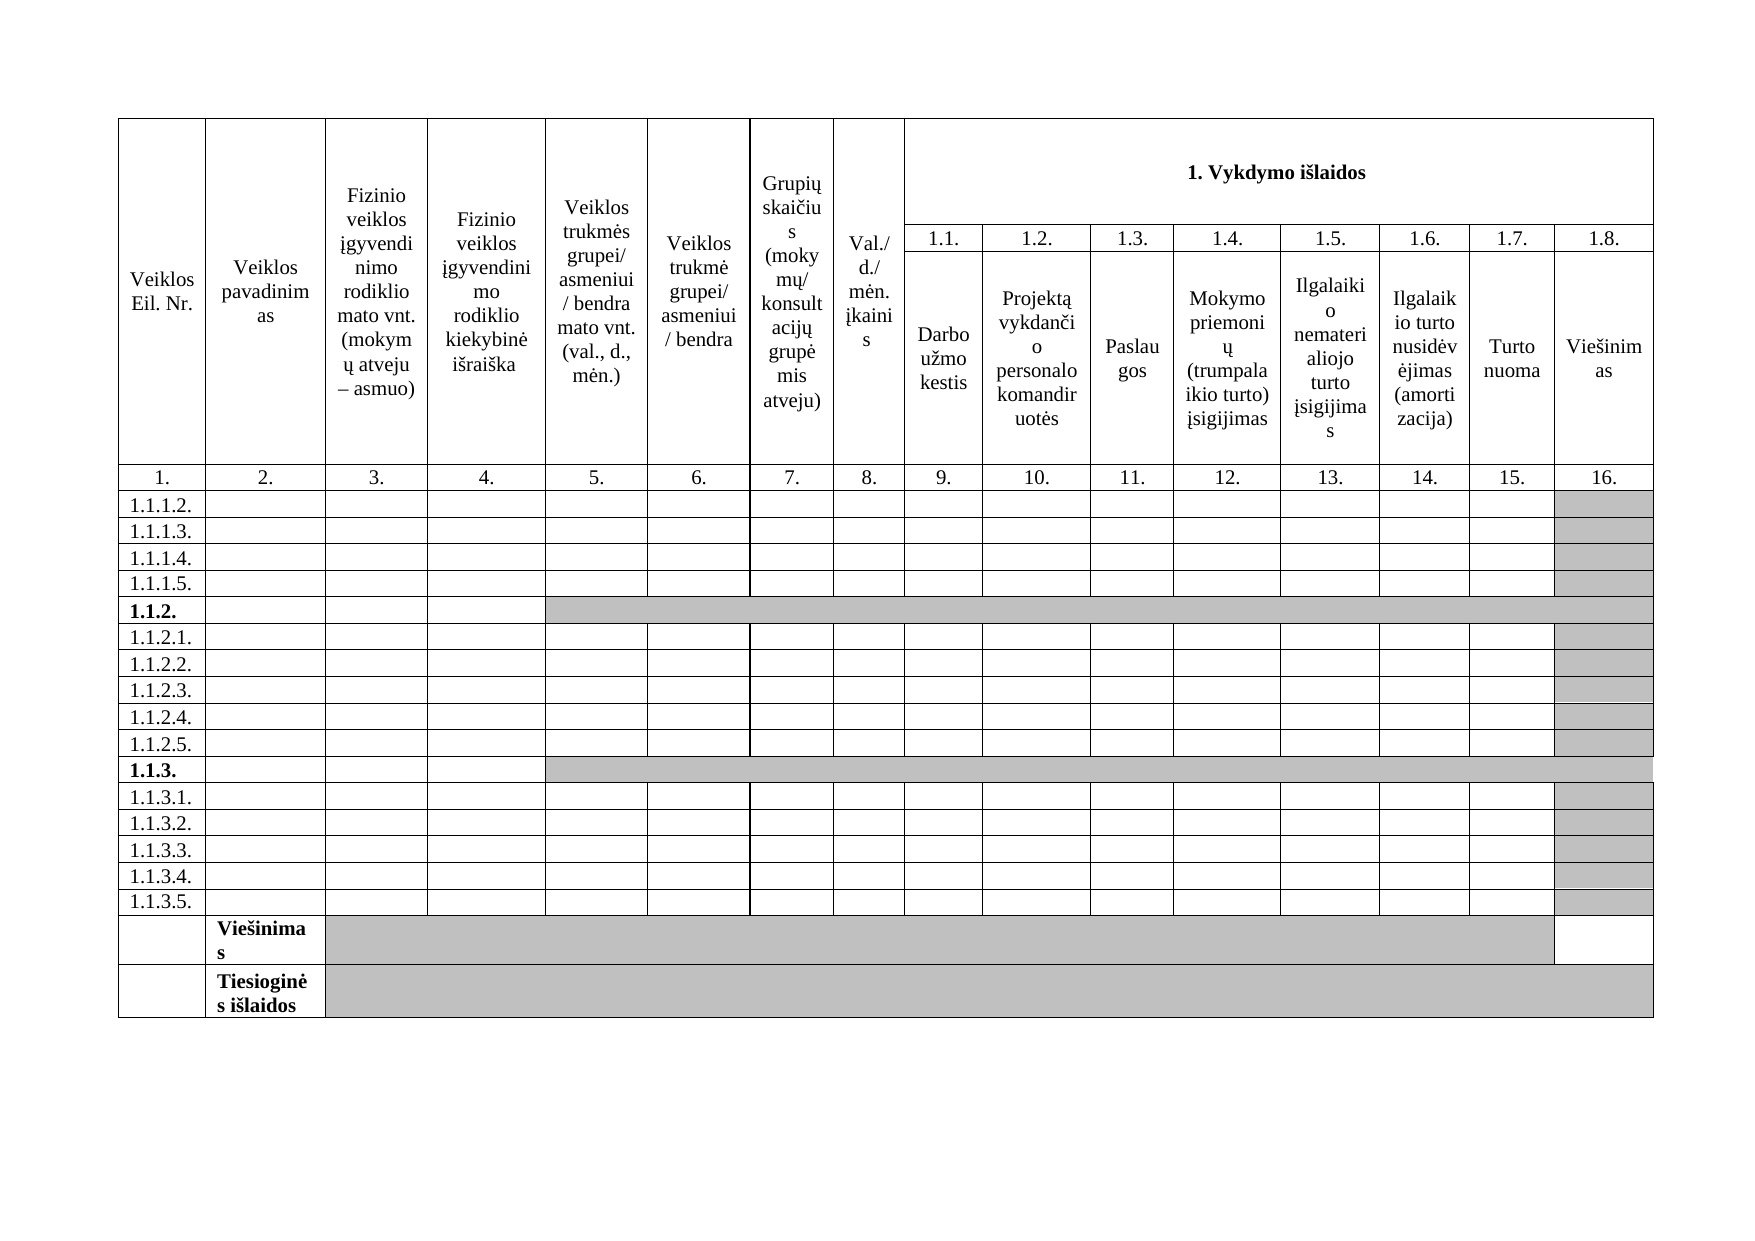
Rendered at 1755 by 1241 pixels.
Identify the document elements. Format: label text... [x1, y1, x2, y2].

table_cell [983, 730, 1090, 756]
table_cell [546, 518, 647, 543]
table_cell [834, 677, 904, 702]
table_cell [428, 677, 545, 702]
table_cell 1.1.2.4. [119, 704, 205, 729]
table_cell [1470, 730, 1554, 756]
table_cell [1281, 783, 1379, 809]
table_cell [546, 677, 647, 702]
table_cell [1174, 518, 1280, 543]
table_cell [326, 863, 427, 888]
table_cell [648, 491, 749, 517]
table_cell 16. [1555, 465, 1653, 490]
table_cell [905, 677, 982, 702]
table_cell [119, 965, 205, 1017]
table_cell Ilgalaikio turto nusidėvėjimas (amortizacija) [1380, 252, 1469, 463]
table_cell [751, 783, 833, 809]
table_cell [1555, 624, 1653, 649]
table_cell [983, 890, 1090, 915]
table_cell [648, 677, 749, 702]
table_cell [834, 624, 904, 649]
table_cell 13. [1281, 465, 1379, 490]
table_cell [546, 571, 647, 596]
table_cell [1281, 491, 1379, 517]
table_cell [206, 810, 325, 835]
table_cell [983, 863, 1090, 888]
table_cell [326, 757, 427, 782]
table_cell [1555, 890, 1653, 915]
table_cell [751, 810, 833, 835]
table_cell [1555, 491, 1653, 517]
table_cell [1091, 624, 1173, 649]
table_cell 11. [1091, 465, 1173, 490]
table_cell [546, 597, 1653, 623]
table_cell 1.1.3.4. [119, 863, 205, 888]
table_cell [983, 624, 1090, 649]
table_header Grupių skaičius (mokymų/ konsultacijų grupėmis atveju) [751, 119, 833, 463]
table_cell [1281, 544, 1379, 570]
table_cell [546, 757, 1653, 782]
table_cell [751, 571, 833, 596]
table_cell [648, 836, 749, 862]
table_cell [751, 624, 833, 649]
table_cell [546, 730, 647, 756]
table_cell [206, 518, 325, 543]
table_cell [905, 783, 982, 809]
table_cell [1555, 704, 1653, 729]
table_cell [1555, 544, 1653, 570]
table_cell [751, 890, 833, 915]
table_cell 10. [983, 465, 1090, 490]
table_cell [751, 544, 833, 570]
table_cell [1174, 863, 1280, 888]
table_cell [648, 518, 749, 543]
table_cell [1380, 783, 1469, 809]
table_cell 3. [326, 465, 427, 490]
table_cell 1.1.1.2. [119, 491, 205, 517]
table_cell 1.1.2.2. [119, 650, 205, 676]
table_cell [1470, 491, 1554, 517]
table_header Val./d./ mėn. įkainis [834, 119, 904, 463]
table_cell 1.1.3.2. [119, 810, 205, 835]
table_cell [1470, 836, 1554, 862]
table_cell [1174, 810, 1280, 835]
table_cell [1091, 890, 1173, 915]
table_cell [1174, 677, 1280, 702]
table_cell [206, 836, 325, 862]
table_cell 1.1.3. [119, 757, 205, 782]
table_cell [1470, 544, 1554, 570]
table_cell [905, 544, 982, 570]
table_cell [905, 890, 982, 915]
table_cell [1470, 704, 1554, 729]
table_cell [1174, 730, 1280, 756]
table_cell [648, 650, 749, 676]
table_cell [428, 518, 545, 543]
table_cell [1091, 836, 1173, 862]
table_cell [1380, 677, 1469, 702]
table_cell 1.3. [1091, 225, 1173, 251]
table_cell [648, 890, 749, 915]
table_cell [1380, 863, 1469, 888]
table_cell [1470, 810, 1554, 835]
table_cell [905, 518, 982, 543]
table_cell 4. [428, 465, 545, 490]
table_cell 1. [119, 465, 205, 490]
table_cell [428, 836, 545, 862]
table_cell [834, 544, 904, 570]
table_cell [428, 757, 545, 782]
table_cell [648, 730, 749, 756]
table_cell [1380, 836, 1469, 862]
table_cell [1470, 890, 1554, 915]
table_cell [648, 624, 749, 649]
table_cell [905, 730, 982, 756]
table_cell [1380, 810, 1469, 835]
table_cell [1380, 544, 1469, 570]
table_cell 7. [751, 465, 833, 490]
table_cell [648, 544, 749, 570]
table_cell [1555, 836, 1653, 862]
table_cell Viešinimas [1555, 252, 1653, 463]
table_cell [206, 757, 325, 782]
table_cell 6. [648, 465, 749, 490]
table_cell [206, 544, 325, 570]
table_cell [326, 730, 427, 756]
table_cell [206, 730, 325, 756]
table_cell [905, 704, 982, 729]
table_cell [983, 491, 1090, 517]
table_cell [1555, 518, 1653, 543]
table_cell 2. [206, 465, 325, 490]
table_cell Ilgalaikio nematerialiojo turto įsigijimas [1281, 252, 1379, 463]
table_cell [1174, 491, 1280, 517]
table_cell 15. [1470, 465, 1554, 490]
table_cell [1470, 863, 1554, 888]
table_header Veiklos pavadinimas [206, 119, 325, 463]
table_cell 1.5. [1281, 225, 1379, 251]
table_cell [1091, 677, 1173, 702]
table_cell 1.1.3.3. [119, 836, 205, 862]
table_cell [983, 704, 1090, 729]
table_cell 9. [905, 465, 982, 490]
table_cell [1555, 783, 1653, 809]
table_cell [751, 650, 833, 676]
table_cell [905, 810, 982, 835]
table_cell [326, 916, 428, 964]
table_cell [1174, 783, 1280, 809]
table_cell 1.1.2. [119, 597, 205, 623]
table_cell [648, 783, 749, 809]
table_cell [1470, 518, 1554, 543]
table_cell [1555, 810, 1653, 835]
table_cell [428, 730, 545, 756]
table_cell [1091, 783, 1173, 809]
table_cell [834, 730, 904, 756]
table_cell [834, 836, 904, 862]
table_cell [326, 597, 427, 623]
table_cell [428, 783, 545, 809]
table_cell [1380, 704, 1469, 729]
table_header Veiklos trukmės grupei/ asmeniui/ bendra mato vnt. (val., d., mėn.) [546, 119, 647, 463]
table_cell [1380, 518, 1469, 543]
table_header 1. Vykdymo išlaidos [905, 119, 1653, 224]
table_cell [1470, 783, 1554, 809]
table_cell [983, 544, 1090, 570]
table_cell [546, 544, 647, 570]
table_cell [326, 704, 427, 729]
table_cell [751, 863, 833, 888]
table_cell [983, 650, 1090, 676]
table_cell [326, 518, 427, 543]
table_cell [1555, 916, 1653, 964]
table_cell [834, 518, 904, 543]
table_cell [905, 836, 982, 862]
table_cell [751, 518, 833, 543]
table_cell Projektą vykdančio personalo komandiruotės [983, 252, 1090, 463]
table_cell [1555, 863, 1653, 888]
table_cell [1091, 491, 1173, 517]
table_cell [326, 677, 427, 702]
table_cell [206, 571, 325, 596]
table_cell [428, 890, 545, 915]
table_cell [1091, 704, 1173, 729]
table_cell 1.1.1.3. [119, 518, 205, 543]
table_cell [546, 650, 647, 676]
table_cell [206, 650, 325, 676]
table_cell [1091, 571, 1173, 596]
table_cell [428, 491, 545, 517]
table_cell [1380, 650, 1469, 676]
table_cell [1281, 810, 1379, 835]
table_header Fizinio veiklos įgyvendinimo rodiklio mato vnt. (mokymų atveju – asmuo) [326, 119, 427, 463]
table_cell [1380, 571, 1469, 596]
table_cell [1281, 677, 1379, 702]
table_cell [751, 730, 833, 756]
table_cell [119, 916, 205, 964]
table_cell [546, 810, 647, 835]
table_cell [428, 597, 545, 623]
table_cell [834, 863, 904, 888]
table_cell [1470, 677, 1554, 702]
table_cell [751, 677, 833, 702]
table_cell [1281, 650, 1379, 676]
table_cell [1555, 677, 1653, 702]
table_cell [1470, 650, 1554, 676]
table_cell [983, 783, 1090, 809]
table_cell 1.1.2.5. [119, 730, 205, 756]
table_cell [1174, 624, 1280, 649]
table_cell [546, 836, 647, 862]
table_header Veiklos trukmė grupei/ asmeniui/ bendra [648, 119, 749, 463]
table_cell [1174, 890, 1280, 915]
table_cell [428, 571, 545, 596]
table_cell [751, 491, 833, 517]
table_cell 1.2. [983, 225, 1090, 251]
table_cell [1380, 624, 1469, 649]
table_cell [428, 916, 1380, 964]
table_cell [1091, 650, 1173, 676]
table_header Fizinio veiklos įgyvendinimo rodiklio kiekybinė išraiška [428, 119, 545, 463]
table_cell 12. [1174, 465, 1280, 490]
table_cell [1380, 491, 1469, 517]
table_cell [326, 890, 427, 915]
table_cell 1.1.3.5. [119, 890, 205, 915]
table_cell [983, 677, 1090, 702]
table_cell 1.4. [1174, 225, 1280, 251]
table_cell [1174, 544, 1280, 570]
table_cell [206, 677, 325, 702]
table_cell [1470, 916, 1554, 964]
table_cell [1380, 890, 1469, 915]
table_cell [428, 544, 545, 570]
table_cell [1091, 810, 1173, 835]
table_cell Tiesioginės išlaidos [206, 965, 325, 1017]
table_cell [1281, 624, 1379, 649]
table_cell [546, 783, 647, 809]
table_cell 5. [546, 465, 647, 490]
table_cell [326, 544, 427, 570]
table_cell [1555, 571, 1653, 596]
table_cell [1281, 836, 1379, 862]
table_cell [751, 836, 833, 862]
table_cell 14. [1380, 465, 1469, 490]
table_cell 1.6. [1380, 225, 1469, 251]
table_cell [326, 836, 427, 862]
table_cell [326, 783, 427, 809]
table_cell Darbo užmokestis [905, 252, 982, 463]
table_cell Turto nuoma [1470, 252, 1554, 463]
table_cell [648, 810, 749, 835]
table_cell [1470, 624, 1554, 649]
table_cell [428, 810, 545, 835]
table_cell [1470, 571, 1554, 596]
table_cell [428, 704, 545, 729]
table_cell [648, 571, 749, 596]
table_cell [1380, 730, 1469, 756]
table_cell [1281, 890, 1379, 915]
table_cell [206, 890, 325, 915]
table_cell [1380, 916, 1470, 964]
table_cell 1.8. [1555, 225, 1653, 251]
table_cell [206, 863, 325, 888]
table_cell [326, 624, 427, 649]
table_cell [1091, 730, 1173, 756]
table_cell [1091, 863, 1173, 888]
table_cell [983, 836, 1090, 862]
table_cell 1.1.1.5. [119, 571, 205, 596]
table_cell [206, 624, 325, 649]
table_cell [905, 863, 982, 888]
table_cell [834, 890, 904, 915]
table_cell 1.1.2.1. [119, 624, 205, 649]
table_cell [1281, 730, 1379, 756]
table_cell [834, 704, 904, 729]
table_cell [905, 571, 982, 596]
table_cell [834, 650, 904, 676]
table_cell [428, 863, 545, 888]
table_cell [751, 704, 833, 729]
table_cell [546, 624, 647, 649]
table_cell [1174, 704, 1280, 729]
table_cell [834, 783, 904, 809]
table_cell [1091, 518, 1173, 543]
table_cell [1281, 571, 1379, 596]
table_cell [834, 491, 904, 517]
table_cell [834, 810, 904, 835]
table_cell Mokymo priemonių (trumpalaikio turto) įsigijimas [1174, 252, 1280, 463]
table_cell [326, 491, 427, 517]
table_cell [1091, 544, 1173, 570]
table_cell [546, 890, 647, 915]
table_cell Viešinimas [206, 916, 325, 964]
table_cell 1.1.1.4. [119, 544, 205, 570]
table_cell [326, 810, 427, 835]
table_cell [206, 491, 325, 517]
table_cell [1174, 650, 1280, 676]
table_cell [983, 518, 1090, 543]
table_cell Paslaugos [1091, 252, 1173, 463]
table_cell [546, 863, 647, 888]
table_cell 1.1.3.1. [119, 783, 205, 809]
table_cell [905, 650, 982, 676]
table_header Veiklos Eil. Nr. [119, 119, 205, 463]
table_cell [546, 491, 647, 517]
table_cell [428, 624, 545, 649]
table_cell [983, 810, 1090, 835]
table_cell [1555, 650, 1653, 676]
table_cell [1174, 571, 1280, 596]
table_cell [1174, 836, 1280, 862]
table_cell [905, 491, 982, 517]
table_cell [206, 597, 325, 623]
table_cell 1.7. [1470, 225, 1554, 251]
table_cell [326, 571, 427, 596]
table_cell [206, 704, 325, 729]
table_cell [983, 571, 1090, 596]
table_cell [1281, 704, 1379, 729]
table_cell [905, 624, 982, 649]
table_cell [648, 704, 749, 729]
table_cell [546, 704, 647, 729]
table_cell 1.1. [905, 225, 982, 251]
table_cell [1281, 863, 1379, 888]
table_cell [326, 650, 427, 676]
table_cell [1555, 730, 1653, 756]
table_cell 8. [834, 465, 904, 490]
table_cell [326, 965, 1653, 1017]
table_cell [1281, 518, 1379, 543]
table_cell [648, 863, 749, 888]
table_cell [206, 783, 325, 809]
table_cell [428, 650, 545, 676]
table_cell [834, 571, 904, 596]
table_cell 1.1.2.3. [119, 677, 205, 702]
